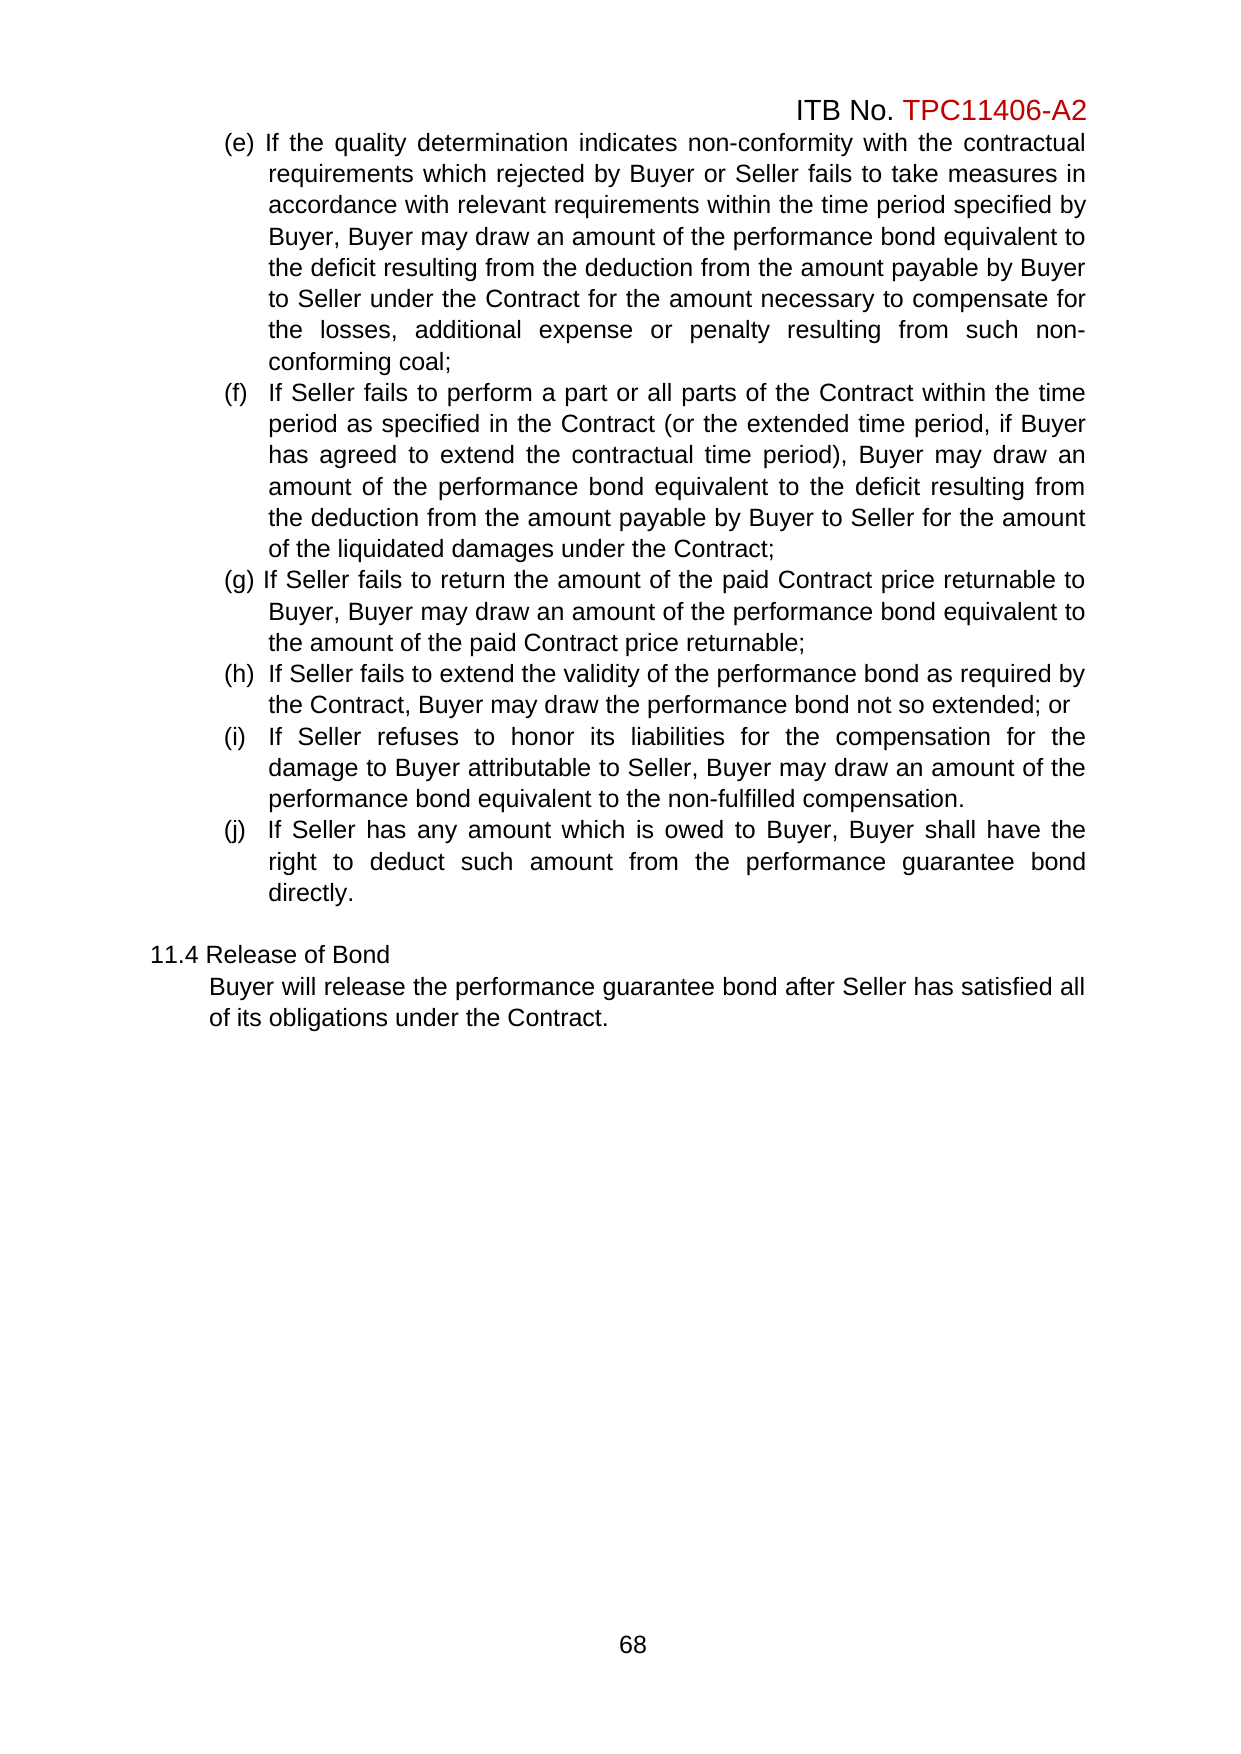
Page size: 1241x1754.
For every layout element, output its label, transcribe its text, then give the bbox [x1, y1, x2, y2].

text Buyer will release the performance guarantee bond after Seller has satisfied all of its obligations under the Contract. [209, 970, 1087, 1032]
text (g) If Seller fails to return the amount of the paid Contract price returnable to Buyer, Buyer may draw an amount of the performance bond equivalent to the amount of the paid Contract price returnable; [224, 564, 1087, 657]
text (i) If Seller refuses to honor its liabilities for the compensation for the damage to Buyer attributable to Seller, Buyer may draw an amount of the performance bond equivalent to the non-fulfilled compensation. [224, 720, 1087, 814]
text (f) If Seller fails to perform a part or all parts of the Contract within the time period as specified in the Contract (or the extended time period, if Buyer has agreed to extend the contractual time period), Buyer may draw an amount of the performance bond equivalent to the deficit resulting from the deduction from the amount payable by Buyer to Seller for the amount of the liquidated damages under the Contract; [224, 376, 1087, 564]
text (h) If Seller fails to extend the validity of the performance bond as required by the Contract, Buyer may draw the performance bond not so extended; or [224, 657, 1087, 720]
text (e) If the quality determination indicates non-conformity with the contractual requirements which rejected by Buyer or Seller fails to take measures in accordance with relevant requirements within the time period specified by Buyer, Buyer may draw an amount of the performance bond equivalent to the deficit resulting from the deduction from the amount payable by Buyer to Seller under the Contract for the amount necessary to compensate for the losses, additional expense or penalty resulting from such non-conforming coal; [224, 126, 1087, 376]
text (j) If Seller has any amount which is owed to Buyer, Buyer shall have the right to deduct such amount from the performance guarantee bond directly. [224, 814, 1087, 907]
text 11.4 Release of Bond [150, 939, 1087, 970]
